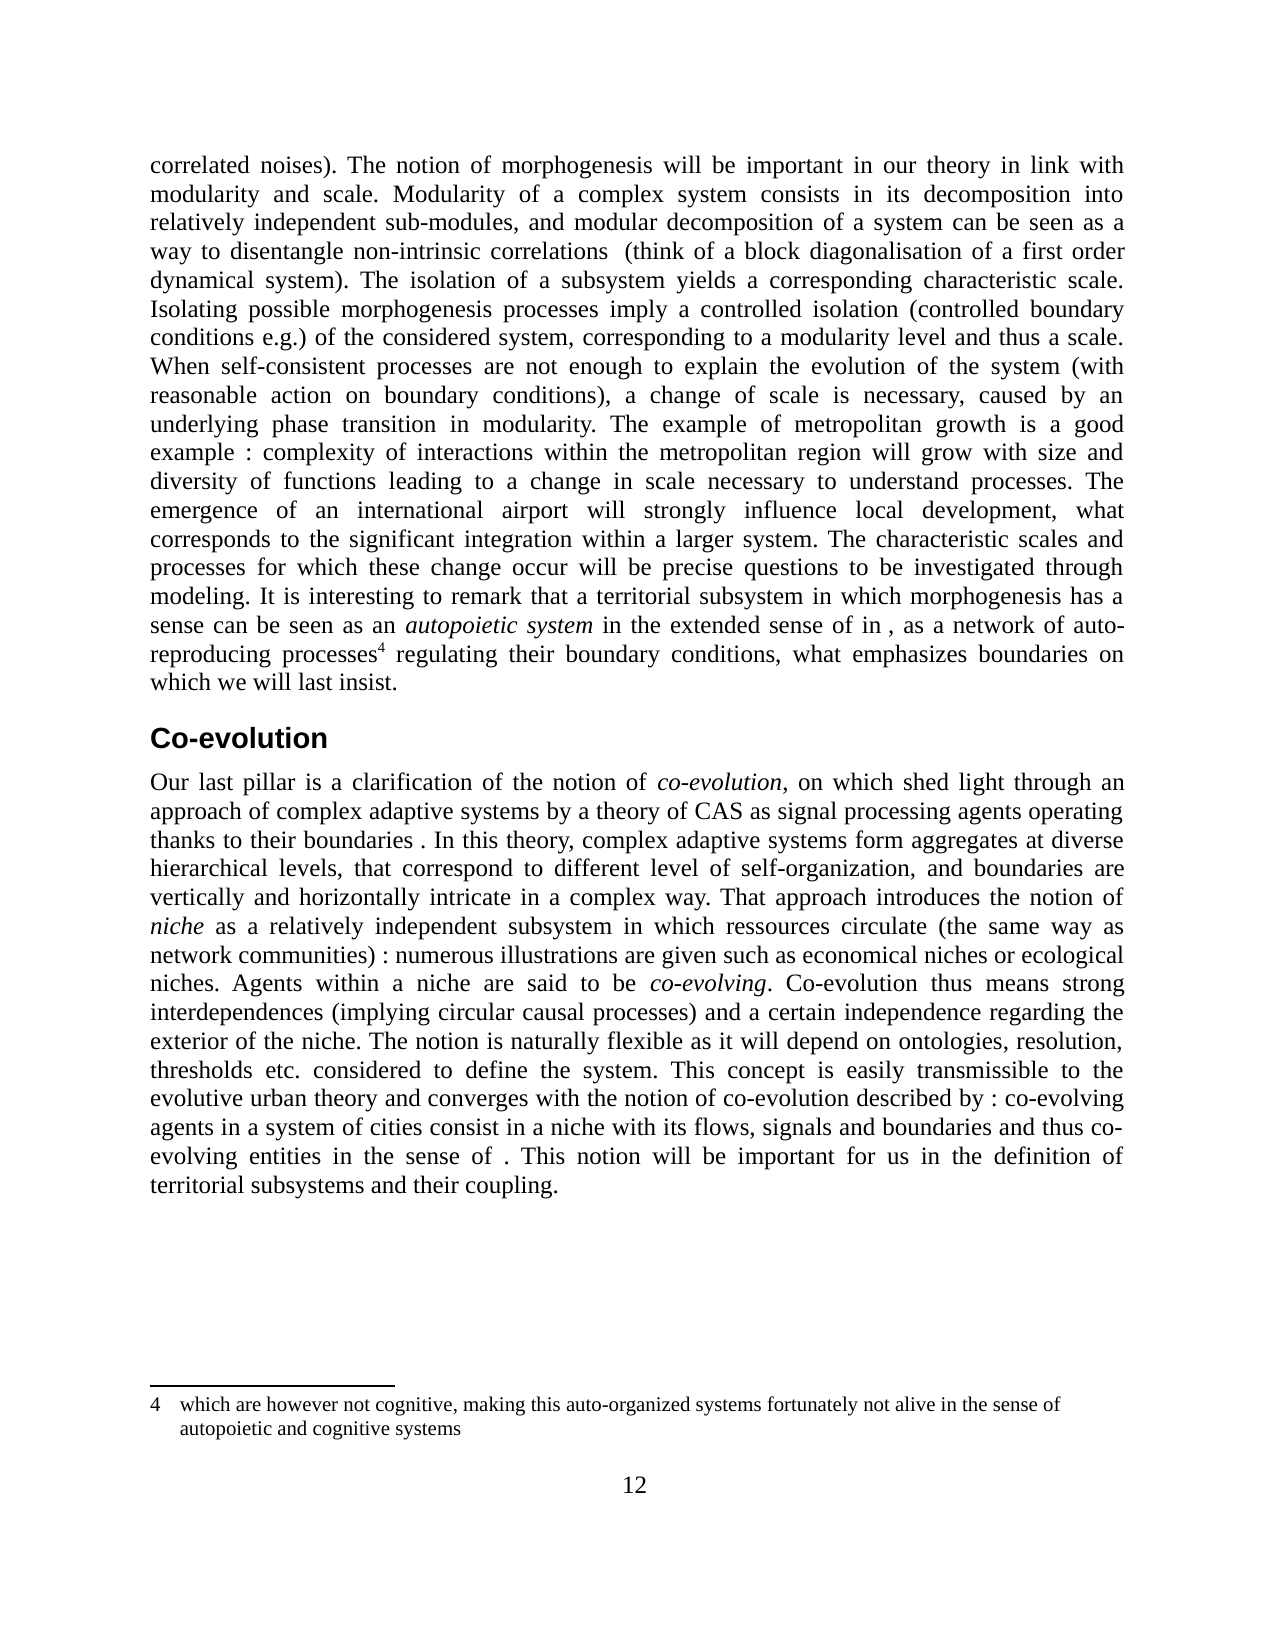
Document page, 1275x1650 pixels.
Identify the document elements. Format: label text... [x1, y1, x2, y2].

subtitle Co-evolution [150, 721, 1125, 755]
text which are however not cognitive, making this auto-organized systems fortunately not alive in the sense of autopoietic and cognitive systems [150, 1392, 1125, 1440]
text correlated noises). The notion of morphogenesis will be important in our theory in link with modularity and scale. Modularity of a complex system consists in its decomposition into relatively independent sub-modules, and modular decomposition of a system can be seen as a way to disentangle non-intrinsic correlations (think of a block diagonalisation of a first order dynamical system). The isolation of a subsystem yields a corresponding characteristic scale. Isolating possible morphogenesis processes imply a controlled isolation (controlled boundary conditions e.g.) of the considered system, corresponding to a modularity level and thus a scale. When self-consistent processes are not enough to explain the evolution of the system (with reasonable action on boundary conditions), a change of scale is necessary, caused by an underlying phase transition in modularity. The example of metropolitan growth is a good example : complexity of interactions within the metropolitan region will grow with size and diversity of functions leading to a change in scale necessary to understand processes. The emergence of an international airport will strongly influence local development, what corresponds to the significant integration within a larger system. The characteristic scales and processes for which these change occur will be precise questions to be investigated through modeling. It is interesting to remark that a territorial subsystem in which morphogenesis has a sense can be seen as an autopoietic system in the extended sense of in , as a network of auto-reproducing processes regulating their boundary conditions, what emphasizes boundaries on which we will last insist. [150, 150, 1125, 696]
text Our last pillar is a clarification of the notion of co-evolution, on which shed light through an approach of complex adaptive systems by a theory of CAS as signal processing agents operating thanks to their boundaries . In this theory, complex adaptive systems form aggregates at diverse hierarchical levels, that correspond to different level of self-organization, and boundaries are vertically and horizontally intricate in a complex way. That approach introduces the notion of niche as a relatively independent subsystem in which ressources circulate (the same way as network communities) : numerous illustrations are given such as economical niches or ecological niches. Agents within a niche are said to be co-evolving. Co-evolution thus means strong interdependences (implying circular causal processes) and a certain independence regarding the exterior of the niche. The notion is naturally flexible as it will depend on ontologies, resolution, thresholds etc. considered to define the system. This concept is easily transmissible to the evolutive urban theory and converges with the notion of co-evolution described by : co-evolving agents in a system of cities consist in a niche with its flows, signals and boundaries and thus co-evolving entities in the sense of . This notion will be important for us in the definition of territorial subsystems and their coupling. [150, 767, 1125, 1198]
